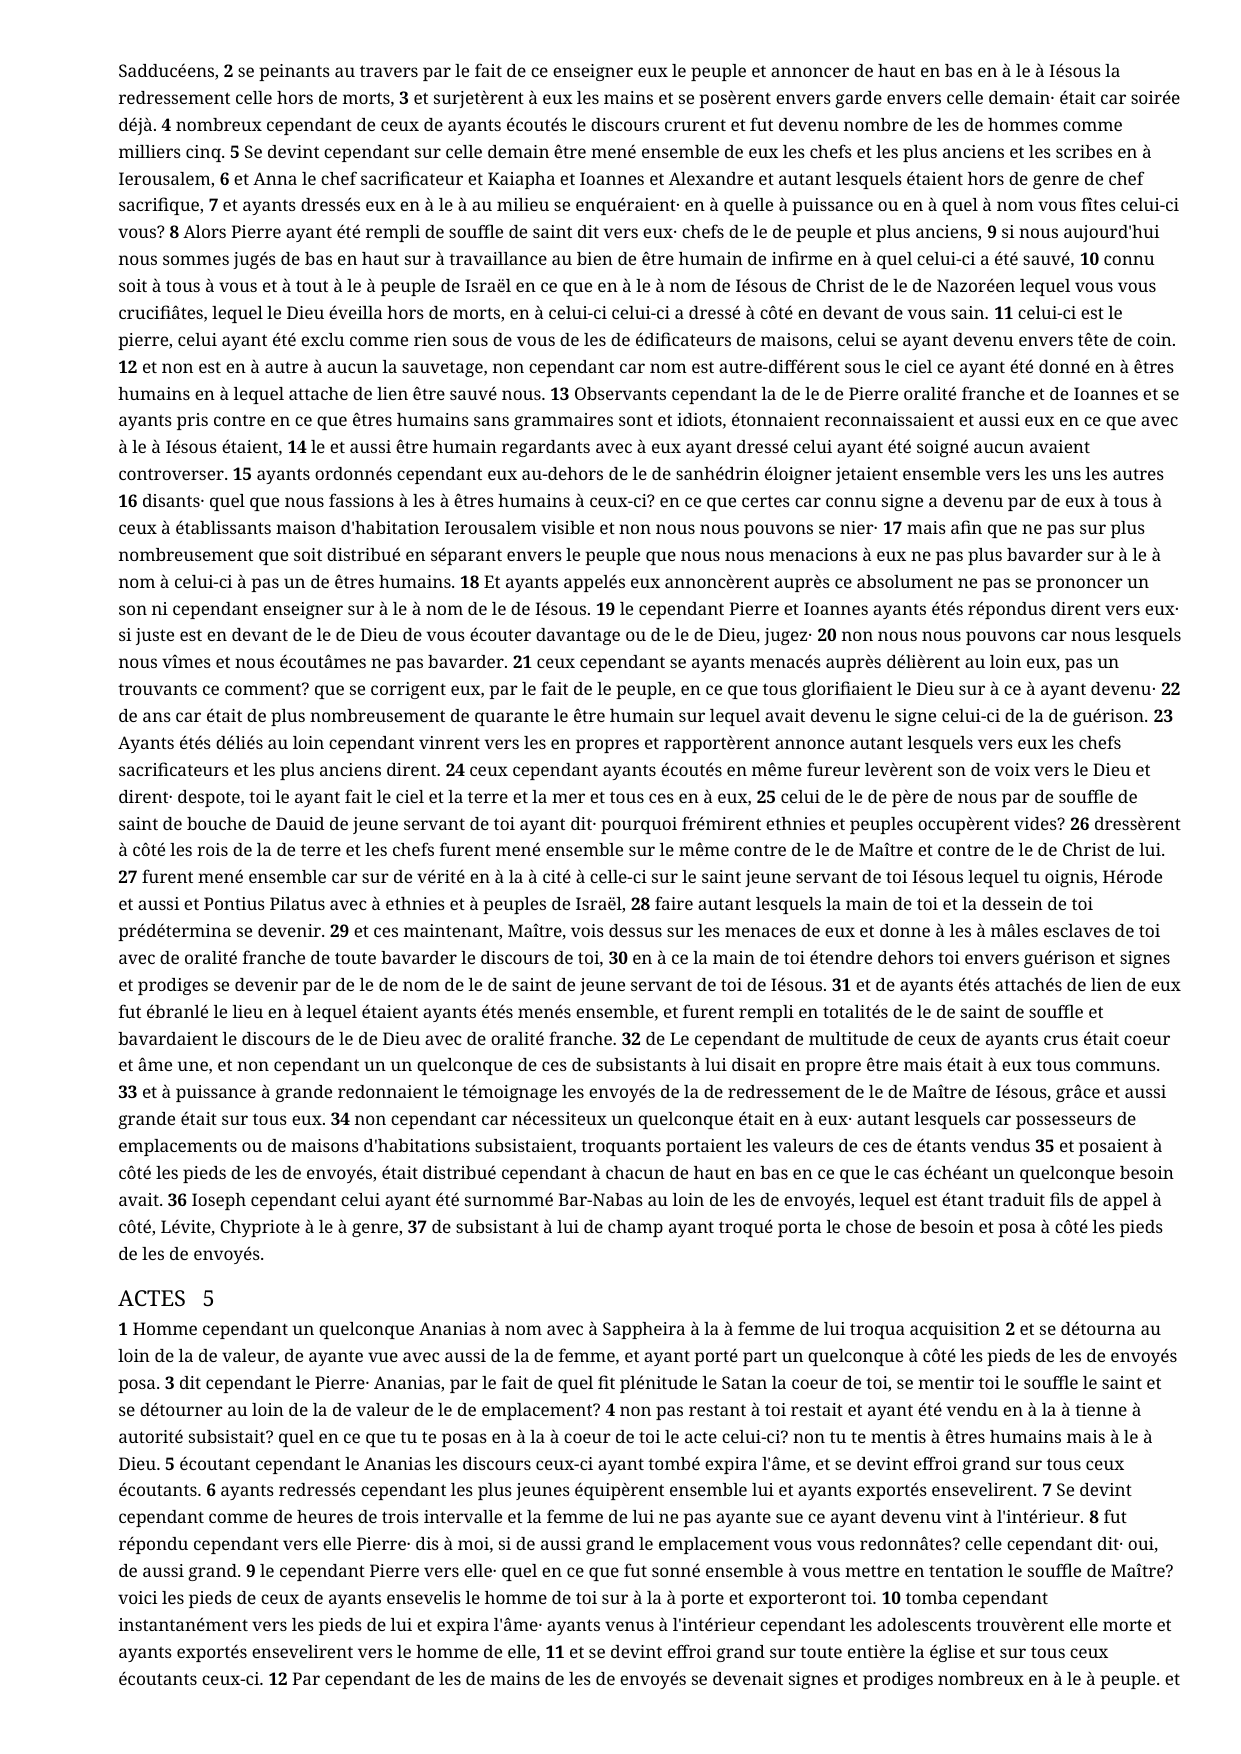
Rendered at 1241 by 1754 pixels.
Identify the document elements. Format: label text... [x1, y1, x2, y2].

text 1 Homme cependant un quelconque Ananias à nom avec à Sappheira à la à femme de lui troqua acquisition 2 et se détourna au loin de la de valeur, de ayante vue avec aussi de la de femme, et ayant porté part un quelconque à côté les pieds de les de envoyés posa. 3 dit cependant le Pierre· Ananias, par le fait de quel fit plénitude le Satan la coeur de toi, se mentir toi le souffle le saint et se détourner au loin de la de valeur de le de emplacement? 4 non pas restant à toi restait et ayant été vendu en à la à tienne à autorité subsistait? quel en ce que tu te posas en à la à coeur de toi le acte celui-ci? non tu te mentis à êtres humains mais à le à Dieu. 5 écoutant cependant le Ananias les discours ceux-ci ayant tombé expira l'âme, et se devint effroi grand sur tous ceux écoutants. 6 ayants redressés cependant les plus jeunes équipèrent ensemble lui et ayants exportés ensevelirent. 7 Se devint cependant comme de heures de trois intervalle et la femme de lui ne pas ayante sue ce ayant devenu vint à l'intérieur. 8 fut répondu cependant vers elle Pierre· dis à moi, si de aussi grand le emplacement vous vous redonnâtes? celle cependant dit· oui, de aussi grand. 9 le cependant Pierre vers elle· quel en ce que fut sonné ensemble à vous mettre en tentation le souffle de Maître? voici les pieds de ceux de ayants ensevelis le homme de toi sur à la à porte et exporteront toi. 10 tomba cependant instantanément vers les pieds de lui et expira l'âme· ayants venus à l'intérieur cependant les adolescents trouvèrent elle morte et ayants exportés ensevelirent vers le homme de elle, 11 et se devint effroi grand sur toute entière la église et sur tous ceux écoutants ceux-ci. 12 Par cependant de les de mains de les de envoyés se devenait signes et prodiges nombreux en à le à peuple. et [118, 1317, 1181, 1690]
text Sadducéens, 2 se peinants au travers par le fait de ce enseigner eux le peuple et annoncer de haut en bas en à le à Iésous la redressement celle hors de morts, 3 et surjetèrent à eux les mains et se posèrent envers garde envers celle demain· était car soirée déjà. 4 nombreux cependant de ceux de ayants écoutés le discours crurent et fut devenu nombre de les de hommes comme milliers cinq. 5 Se devint cependant sur celle demain être mené ensemble de eux les chefs et les plus anciens et les scribes en à Ierousalem, 6 et Anna le chef sacrificateur et Kaiapha et Ioannes et Alexandre et autant lesquels étaient hors de genre de chef sacrifique, 7 et ayants dressés eux en à le à au milieu se enquéraient· en à quelle à puissance ou en à quel à nom vous fîtes celui-ci vous? 8 Alors Pierre ayant été rempli de souffle de saint dit vers eux· chefs de le de peuple et plus anciens, 9 si nous aujourd'hui nous sommes jugés de bas en haut sur à travaillance au bien de être humain de infirme en à quel celui-ci a été sauvé, 10 connu soit à tous à vous et à tout à le à peuple de Israël en ce que en à le à nom de Iésous de Christ de le de Nazoréen lequel vous vous crucifiâtes, lequel le Dieu éveilla hors de morts, en à celui-ci celui-ci a dressé à côté en devant de vous sain. 11 celui-ci est le pierre, celui ayant été exclu comme rien sous de vous de les de édificateurs de maisons, celui se ayant devenu envers tête de coin. 12 et non est en à autre à aucun la sauvetage, non cependant car nom est autre-différent sous le ciel ce ayant été donné en à êtres humains en à lequel attache de lien être sauvé nous. 13 Observants cependant la de le de Pierre oralité franche et de Ioannes et se ayants pris contre en ce que êtres humains sans grammaires sont et idiots, étonnaient reconnaissaient et aussi eux en ce que avec à le à Iésous étaient, 14 le et aussi être humain regardants avec à eux ayant dressé celui ayant été soigné aucun avaient controverser. 15 ayants ordonnés cependant eux au-dehors de le de sanhédrin éloigner jetaient ensemble vers les uns les autres 16 disants· quel que nous fassions à les à êtres humains à ceux-ci? en ce que certes car connu signe a devenu par de eux à tous à ceux à établissants maison d'habitation Ierousalem visible et non nous nous pouvons se nier· 17 mais afin que ne pas sur plus nombreusement que soit distribué en séparant envers le peuple que nous nous menacions à eux ne pas plus bavarder sur à le à nom à celui-ci à pas un de êtres humains. 18 Et ayants appelés eux annoncèrent auprès ce absolument ne pas se prononcer un son ni cependant enseigner sur à le à nom de le de Iésous. 19 le cependant Pierre et Ioannes ayants étés répondus dirent vers eux· si juste est en devant de le de Dieu de vous écouter davantage ou de le de Dieu, jugez· 20 non nous nous pouvons car nous lesquels nous vîmes et nous écoutâmes ne pas bavarder. 21 ceux cependant se ayants menacés auprès délièrent au loin eux, pas un trouvants ce comment? que se corrigent eux, par le fait de le peuple, en ce que tous glorifiaient le Dieu sur à ce à ayant devenu· 22 de ans car était de plus nombreusement de quarante le être humain sur lequel avait devenu le signe celui-ci de la de guérison. 23 Ayants étés déliés au loin cependant vinrent vers les en propres et rapportèrent annonce autant lesquels vers eux les chefs sacrificateurs et les plus anciens dirent. 24 ceux cependant ayants écoutés en même fureur levèrent son de voix vers le Dieu et dirent· despote, toi le ayant fait le ciel et la terre et la mer et tous ces en à eux, 25 celui de le de père de nous par de souffle de saint de bouche de Dauid de jeune servant de toi ayant dit· pourquoi frémirent ethnies et peuples occupèrent vides? 26 dressèrent à côté les rois de la de terre et les chefs furent mené ensemble sur le même contre de le de Maître et contre de le de Christ de lui. 27 furent mené ensemble car sur de vérité en à la à cité à celle-ci sur le saint jeune servant de toi Iésous lequel tu oignis, Hérode et aussi et Pontius Pilatus avec à ethnies et à peuples de Israël, 28 faire autant lesquels la main de toi et la dessein de toi prédétermina se devenir. 29 et ces maintenant, Maître, vois dessus sur les menaces de eux et donne à les à mâles esclaves de toi avec de oralité franche de toute bavarder le discours de toi, 30 en à ce la main de toi étendre dehors toi envers guérison et signes et prodiges se devenir par de le de nom de le de saint de jeune servant de toi de Iésous. 31 et de ayants étés attachés de lien de eux fut ébranlé le lieu en à lequel étaient ayants étés menés ensemble, et furent rempli en totalités de le de saint de souffle et bavardaient le discours de le de Dieu avec de oralité franche. 32 de Le cependant de multitude de ceux de ayants crus était coeur et âme une, et non cependant un un quelconque de ces de subsistants à lui disait en propre être mais était à eux tous communs. 33 et à puissance à grande redonnaient le témoignage les envoyés de la de redressement de le de Maître de Iésous, grâce et aussi grande était sur tous eux. 34 non cependant car nécessiteux un quelconque était en à eux· autant lesquels car possesseurs de emplacements ou de maisons d'habitations subsistaient, troquants portaient les valeurs de ces de étants vendus 35 et posaient à côté les pieds de les de envoyés, était distribué cependant à chacun de haut en bas en ce que le cas échéant un quelconque besoin avait. 36 Ioseph cependant celui ayant été surnommé Bar-Nabas au loin de les de envoyés, lequel est étant traduit fils de appel à côté, Lévite, Chypriote à le à genre, 37 de subsistant à lui de champ ayant troqué porta le chose de besoin et posa à côté les pieds de les de envoyés. [118, 59, 1181, 1265]
text ACTES 5 [118, 1283, 1181, 1313]
